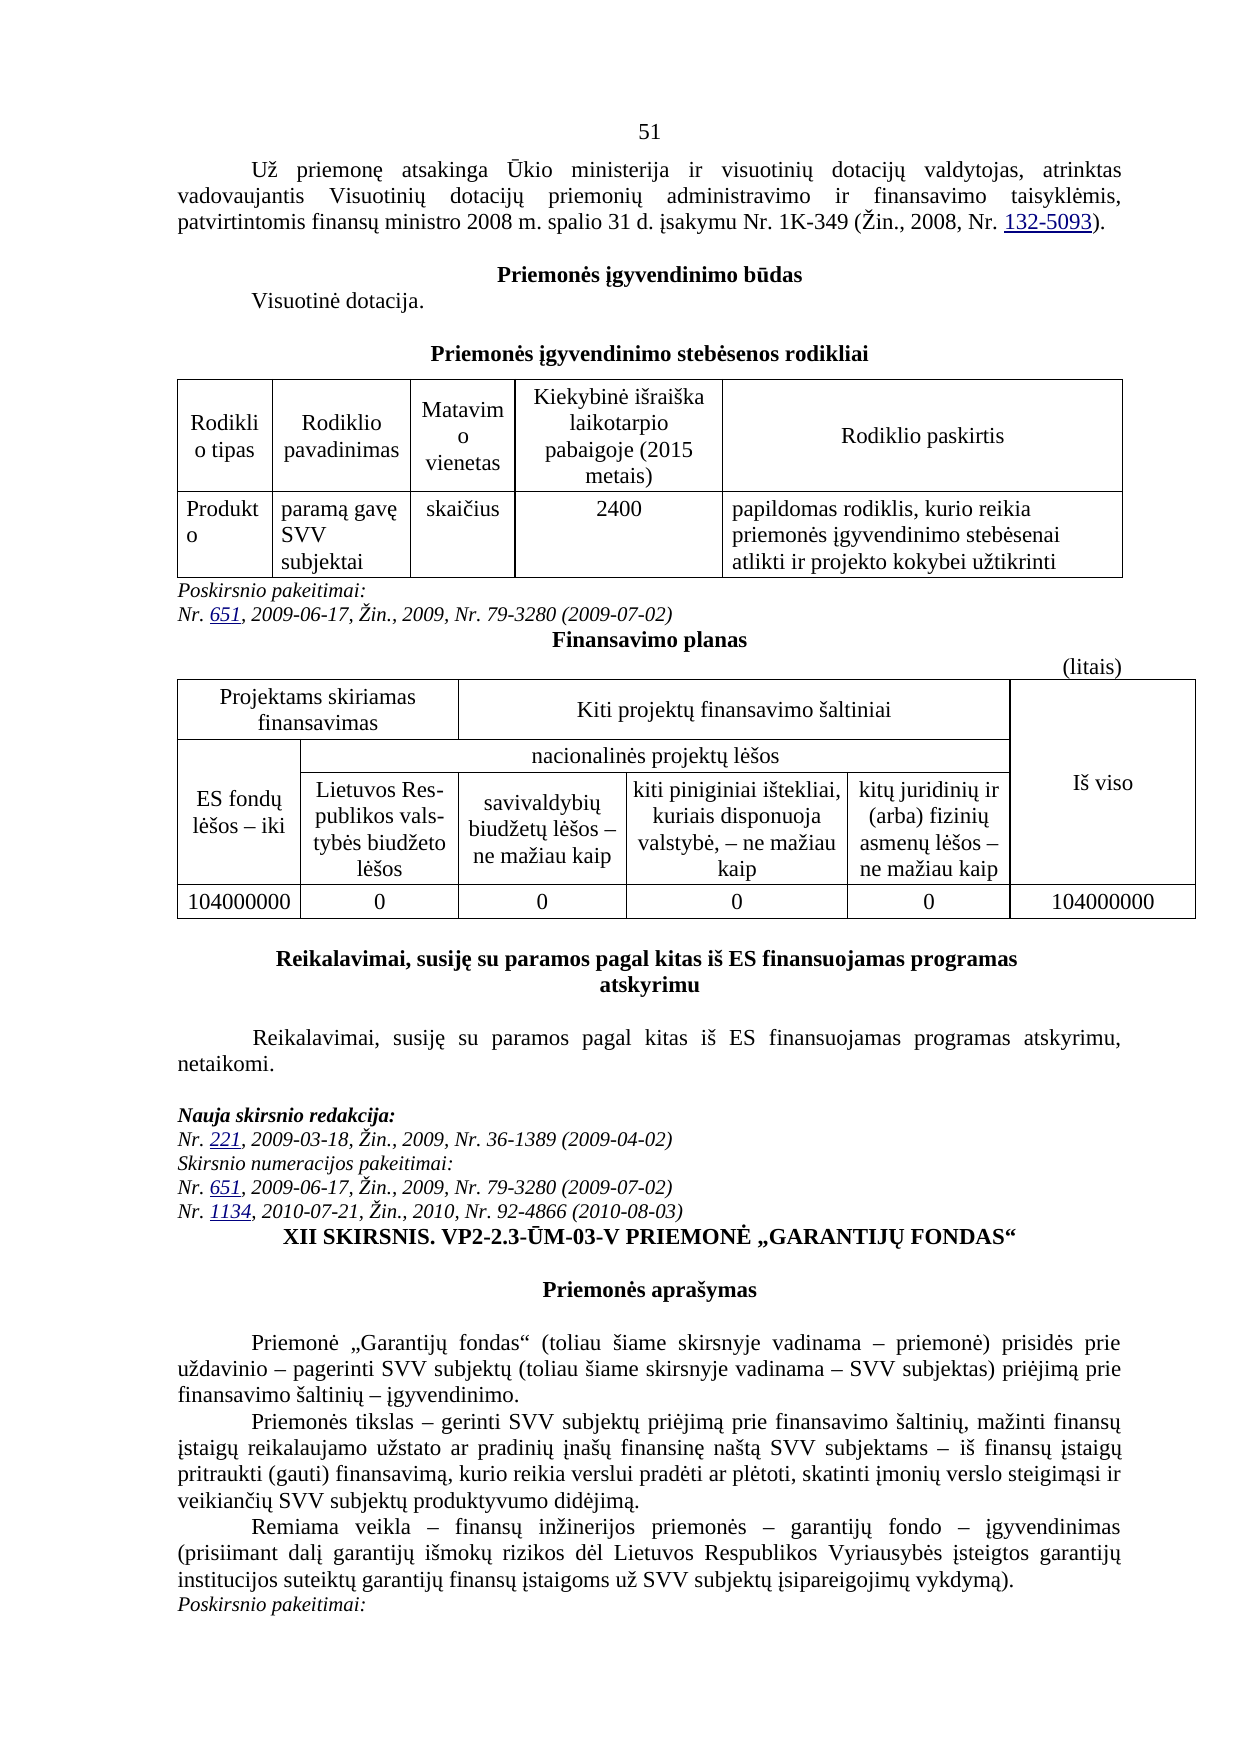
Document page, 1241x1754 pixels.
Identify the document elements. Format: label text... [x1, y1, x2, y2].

table_cell nacionalinės projektų lėšos [301, 740, 1009, 772]
text Reikalavimai, susiję su paramos pagal kitas iš ES finansuojamas programas atskyrimu [177, 945, 1122, 997]
text XII SKIRSNIS. VP2-2.3-ŪM-03-V PRIEMONĖ „GARANTIJŲ FONDAS“ [177, 1223, 1122, 1249]
text Priemonės tikslas – gerinti SVV subjektų priėjimą prie finansavimo šaltinių, mažinti finansų įstaigų reikalaujamo užstato ar pradinių įnašų finansinę naštą SVV subjektams – iš finansų įstaigų pritraukti (gauti) finansavimą, kurio reikia verslui pradėti ar plėtoti, skatinti įmonių verslo steigimąsi ir veikiančių SVV subjektų produktyvumo didėjimą. [177, 1408, 1122, 1513]
table_cell 0 [627, 885, 847, 917]
text Priemonė „Garantijų fondas“ (toliau šiame skirsnyje vadinama – priemonė) prisidės prie uždavinio – pagerinti SVV subjektų (toliau šiame skirsnyje vadinama – SVV subjektas) priėjimą prie finansavimo šaltinių – įgyvendinimo. [177, 1329, 1122, 1408]
table_header Rodiklio pavadinimas [273, 380, 410, 491]
text Visuotinė dotacija. [177, 287, 1122, 314]
table_cell 0 [459, 885, 626, 917]
table_header Rodiklio paskirtis [723, 380, 1122, 491]
table_cell 104000000 [1011, 885, 1195, 917]
text Nauja skirsnio redakcija: [177, 1103, 1122, 1127]
table_cell kiti piniginiai ištekliai, kuriais disponuoja valstybė, – ne mažiau kaip [627, 773, 847, 884]
table_cell 0 [848, 885, 1009, 917]
table_cell 104000000 [178, 885, 300, 917]
table_cell savivaldybių biudžetų lėšos – ne mažiau kaip [459, 773, 626, 884]
table_cell paramą gavę SVV subjektai [273, 492, 410, 577]
table_cell skaičius [411, 492, 514, 577]
table_cell Lietuvos Res­publikos vals­tybės biudžeto lėšos [301, 773, 458, 884]
text Finansavimo planas [177, 626, 1122, 653]
text Priemonės aprašymas [177, 1276, 1122, 1302]
table_header Iš viso [1011, 680, 1195, 884]
text Nr. 1134, 2010-07-21, Žin., 2010, Nr. 92-4866 (2010-08-03) [177, 1199, 1122, 1223]
text Poskirsnio pakeitimai: [177, 578, 1122, 602]
table_cell papildomas rodiklis, kurio reikia priemonės įgyvendinimo stebėsenai atlikti ir projekto kokybei užtikrinti [723, 492, 1122, 577]
text (litais) [177, 653, 1122, 679]
table_header Kiekybinė išraiška laikotarpio pabaigoje (2015 metais) [516, 380, 722, 491]
text Poskirsnio pakeitimai: [177, 1592, 1122, 1616]
text Skirsnio numeracijos pakeitimai: [177, 1151, 1122, 1175]
text Reikalavimai, susiję su paramos pagal kitas iš ES finansuojamas programas atskyrimu, netaikomi. [177, 1024, 1122, 1077]
table_header Rodiklio tipas [178, 380, 272, 491]
text Priemonės įgyvendinimo stebėsenos rodikliai [177, 340, 1122, 366]
text Nr. 651, 2009-06-17, Žin., 2009, Nr. 79-3280 (2009-07-02) [177, 602, 1122, 626]
table_header Kiti projektų finansavimo šaltiniai [459, 680, 1009, 739]
text Už priemonę atsakinga Ūkio ministerija ir visuotinių dotacijų valdytojas, atrinktas vadovaujantis Visuotinių dotacijų priemonių administravimo ir finansavimo taisyklėmis, patvirtintomis finansų ministro 2008 m. spalio 31 d. įsakymu Nr. 1K-349 (Žin., 2008, Nr. 132-5093). [177, 156, 1122, 235]
text Nr. 651, 2009-06-17, Žin., 2009, Nr. 79-3280 (2009-07-02) [177, 1175, 1122, 1199]
text Nr. 221, 2009-03-18, Žin., 2009, Nr. 36-1389 (2009-04-02) [177, 1127, 1122, 1151]
table_header Projektams skiriamas finansavimas [178, 680, 458, 739]
table_cell 0 [301, 885, 458, 917]
text Remiama veikla – finansų inžinerijos priemonės – garantijų fondo – įgyvendinimas (prisiimant dalį garantijų išmokų rizikos dėl Lietuvos Respublikos Vyriausybės įsteigtos garantijų institucijos suteiktų garantijų finansų įstaigoms už SVV subjektų įsipareigojimų vykdymą). [177, 1513, 1122, 1592]
table_header Matavimo vienetas [411, 380, 514, 491]
text Priemonės įgyvendinimo būdas [177, 261, 1122, 287]
table_cell kitų juridinių ir (arba) fizinių asmenų lėšos – ne mažiau kaip [848, 773, 1009, 884]
table_cell Produkto [178, 492, 272, 577]
table_cell ES fondų lėšos – iki [178, 740, 300, 884]
table_cell 2400 [516, 492, 722, 577]
